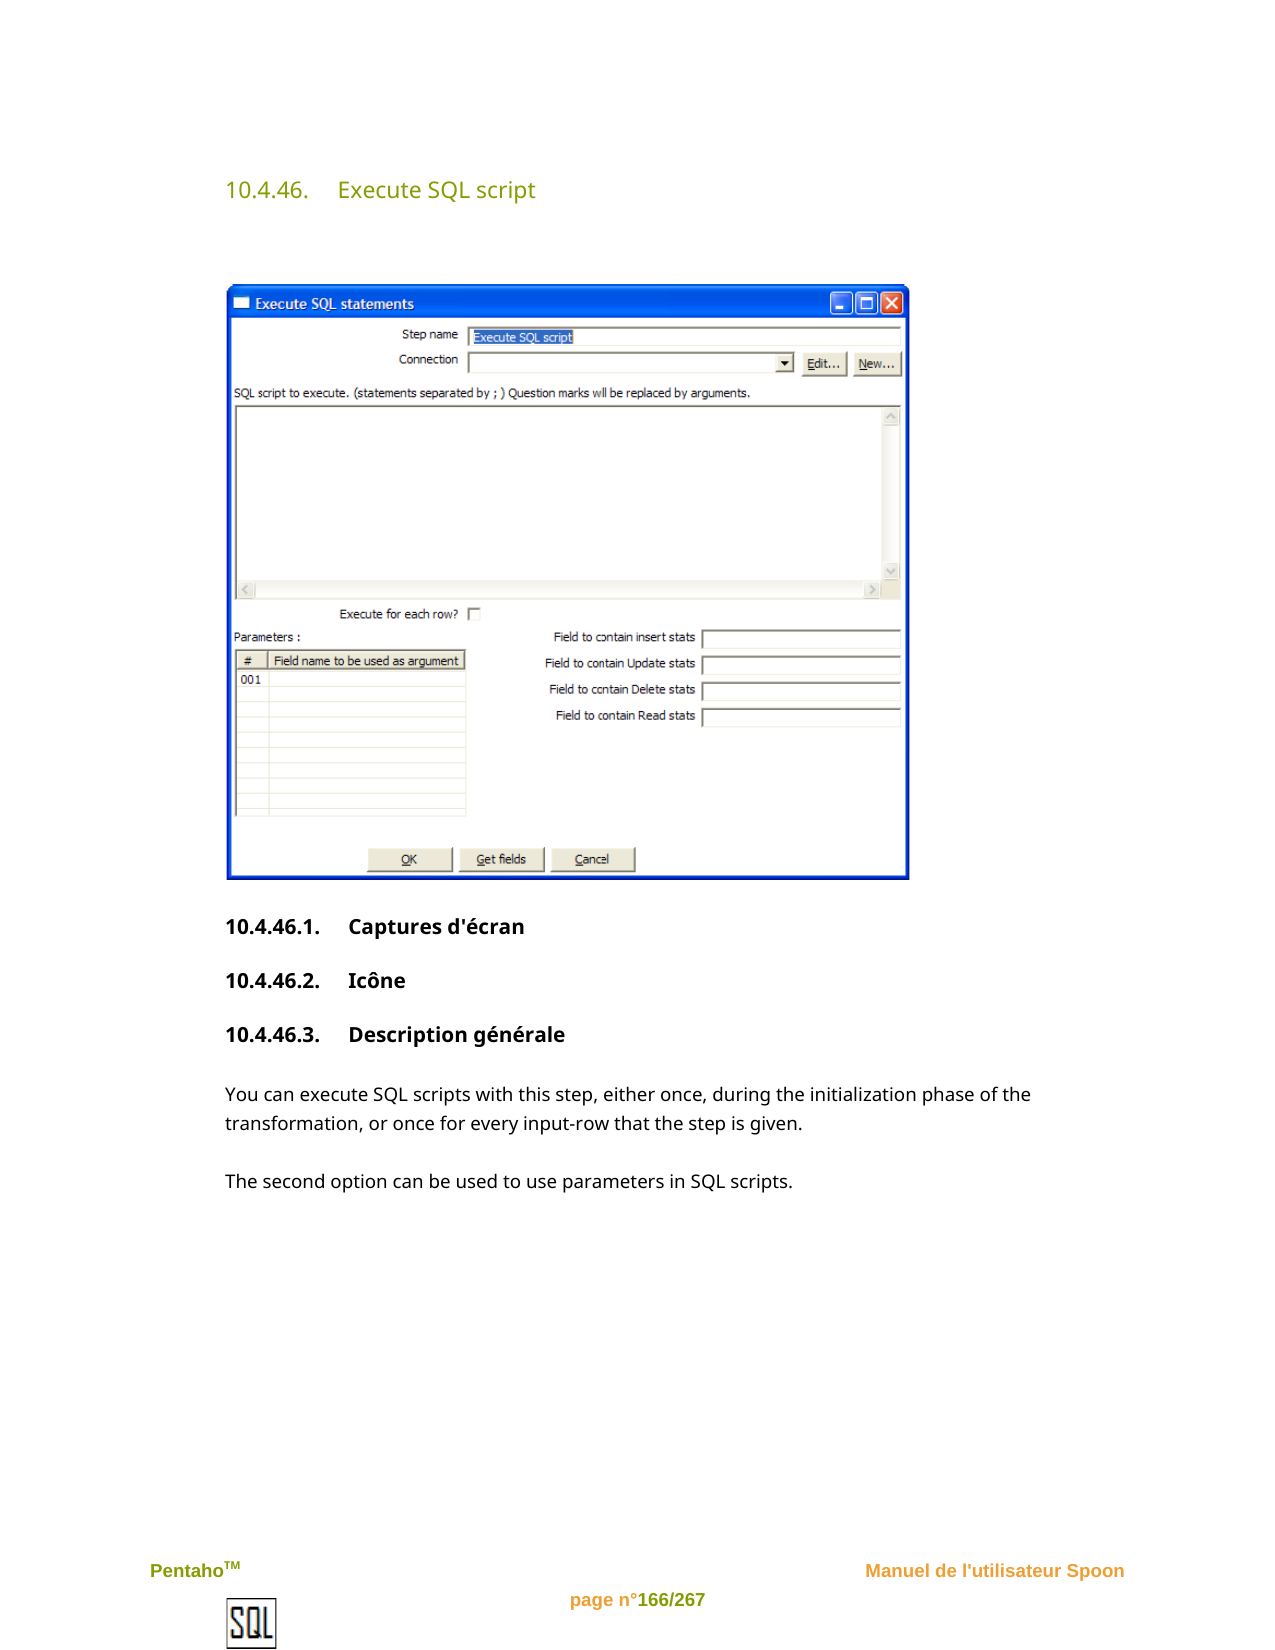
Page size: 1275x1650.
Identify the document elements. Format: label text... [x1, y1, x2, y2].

picture [226, 1598, 277, 1649]
subtitle Description générale [225, 1019, 1125, 1048]
subtitle Icône [225, 965, 1125, 994]
subtitle Execute SQL script [225, 175, 1125, 204]
text You can execute SQL scripts with this step, either once, during the initialization phase of the transformation, or once for every input-row that the step is given. [225, 1078, 1125, 1136]
subtitle Captures d'écran [225, 229, 1125, 940]
text The second option can be used to use parameters in SQL scripts. [225, 1166, 1125, 1195]
